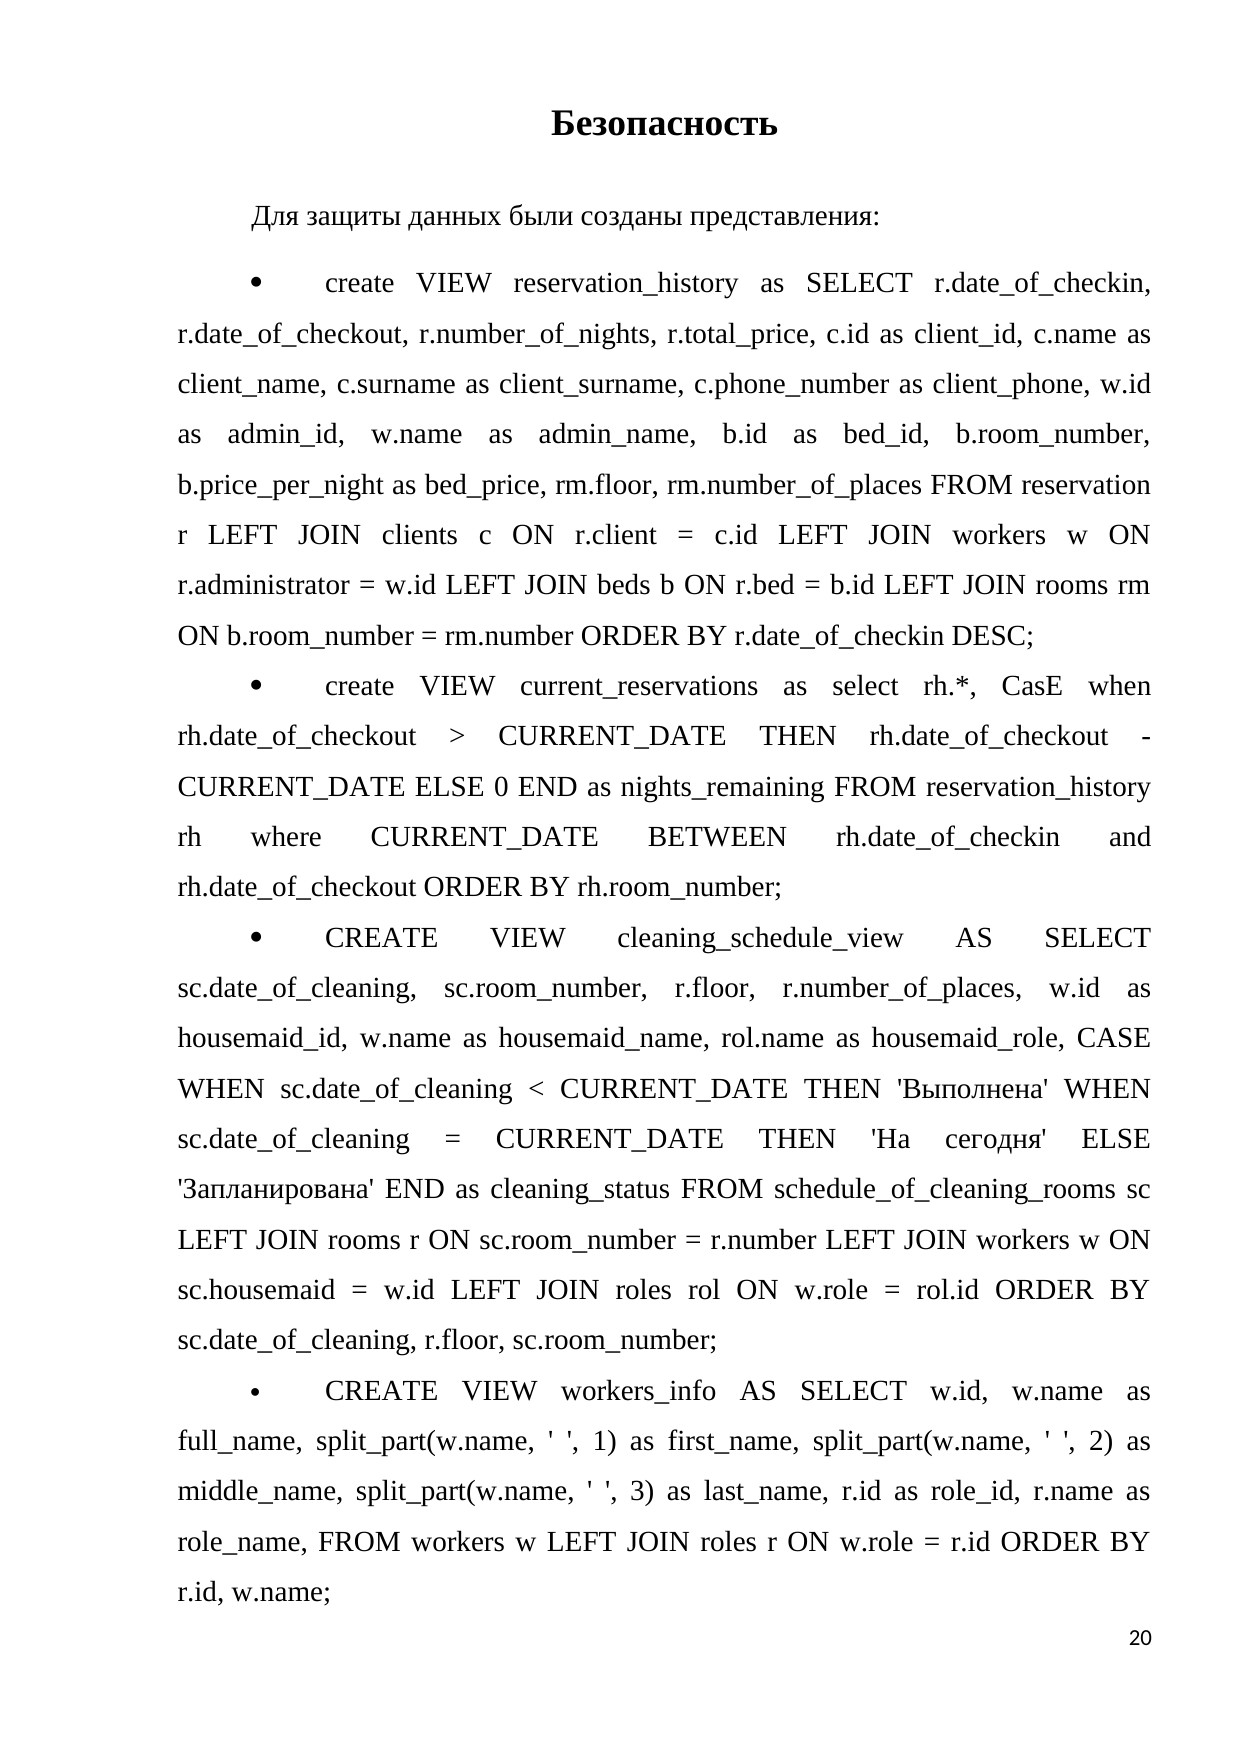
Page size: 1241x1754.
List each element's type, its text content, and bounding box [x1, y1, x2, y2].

list CREATE VIEW cleaning_schedule_view AS SELECT sc.date_of_cleaning, sc.room_number, r.floor, r.number_of_places, w.id as housemaid_id, w.name as housemaid_name, rol.name as housemaid_role, CASE WHEN sc.date_of_cleaning < CURRENT_DATE THEN 'Выполнена' WHEN sc.date_of_cleaning = CURRENT_DATE THEN 'На сегодня' ELSE 'Запланирована' END as cleaning_status FROM schedule_of_cleaning_rooms sc LEFT JOIN rooms r ON sc.room_number = r.number LEFT JOIN workers w ON sc.housemaid = w.id LEFT JOIN roles rol ON w.role = rol.id ORDER BY sc.date_of_cleaning, r.floor, sc.room_number; [177, 920, 1152, 1356]
list create VIEW reservation_history as SELECT r.date_of_checkin, r.date_of_checkout, r.number_of_nights, r.total_price, c.id as client_id, c.name as client_name, c.surname as client_surname, c.phone_number as client_phone, w.id as admin_id, w.name as admin_name, b.id as bed_id, b.room_number, b.price_per_night as bed_price, rm.floor, rm.number_of_places FROM reservation r LEFT JOIN clients c ON r.client = c.id LEFT JOIN workers w ON r.administrator = w.id LEFT JOIN beds b ON r.bed = b.id LEFT JOIN rooms rm ON b.room_number = rm.number ORDER BY r.date_of_checkin DESC; [177, 266, 1152, 651]
subtitle Безопасность [177, 100, 1152, 143]
text Для защиты данных были созданы представления: [177, 198, 1152, 232]
list CREATE VIEW workers_info AS SELECT w.id, w.name as full_name, split_part(w.name, ' ', 1) as first_name, split_part(w.name, ' ', 2) as middle_name, split_part(w.name, ' ', 3) as last_name, r.id as role_id, r.name as role_name, FROM workers w LEFT JOIN roles r ON w.role = r.id ORDER BY r.id, w.name; [177, 1373, 1152, 1607]
list create VIEW current_reservations as select rh.*, CasE when rh.date_of_checkout > CURRENT_DATE THEN rh.date_of_checkout - CURRENT_DATE ELSE 0 END as nights_remaining FROM reservation_history rh where CURRENT_DATE BETWEEN rh.date_of_checkin and rh.date_of_checkout ORDER BY rh.room_number; [177, 668, 1152, 903]
